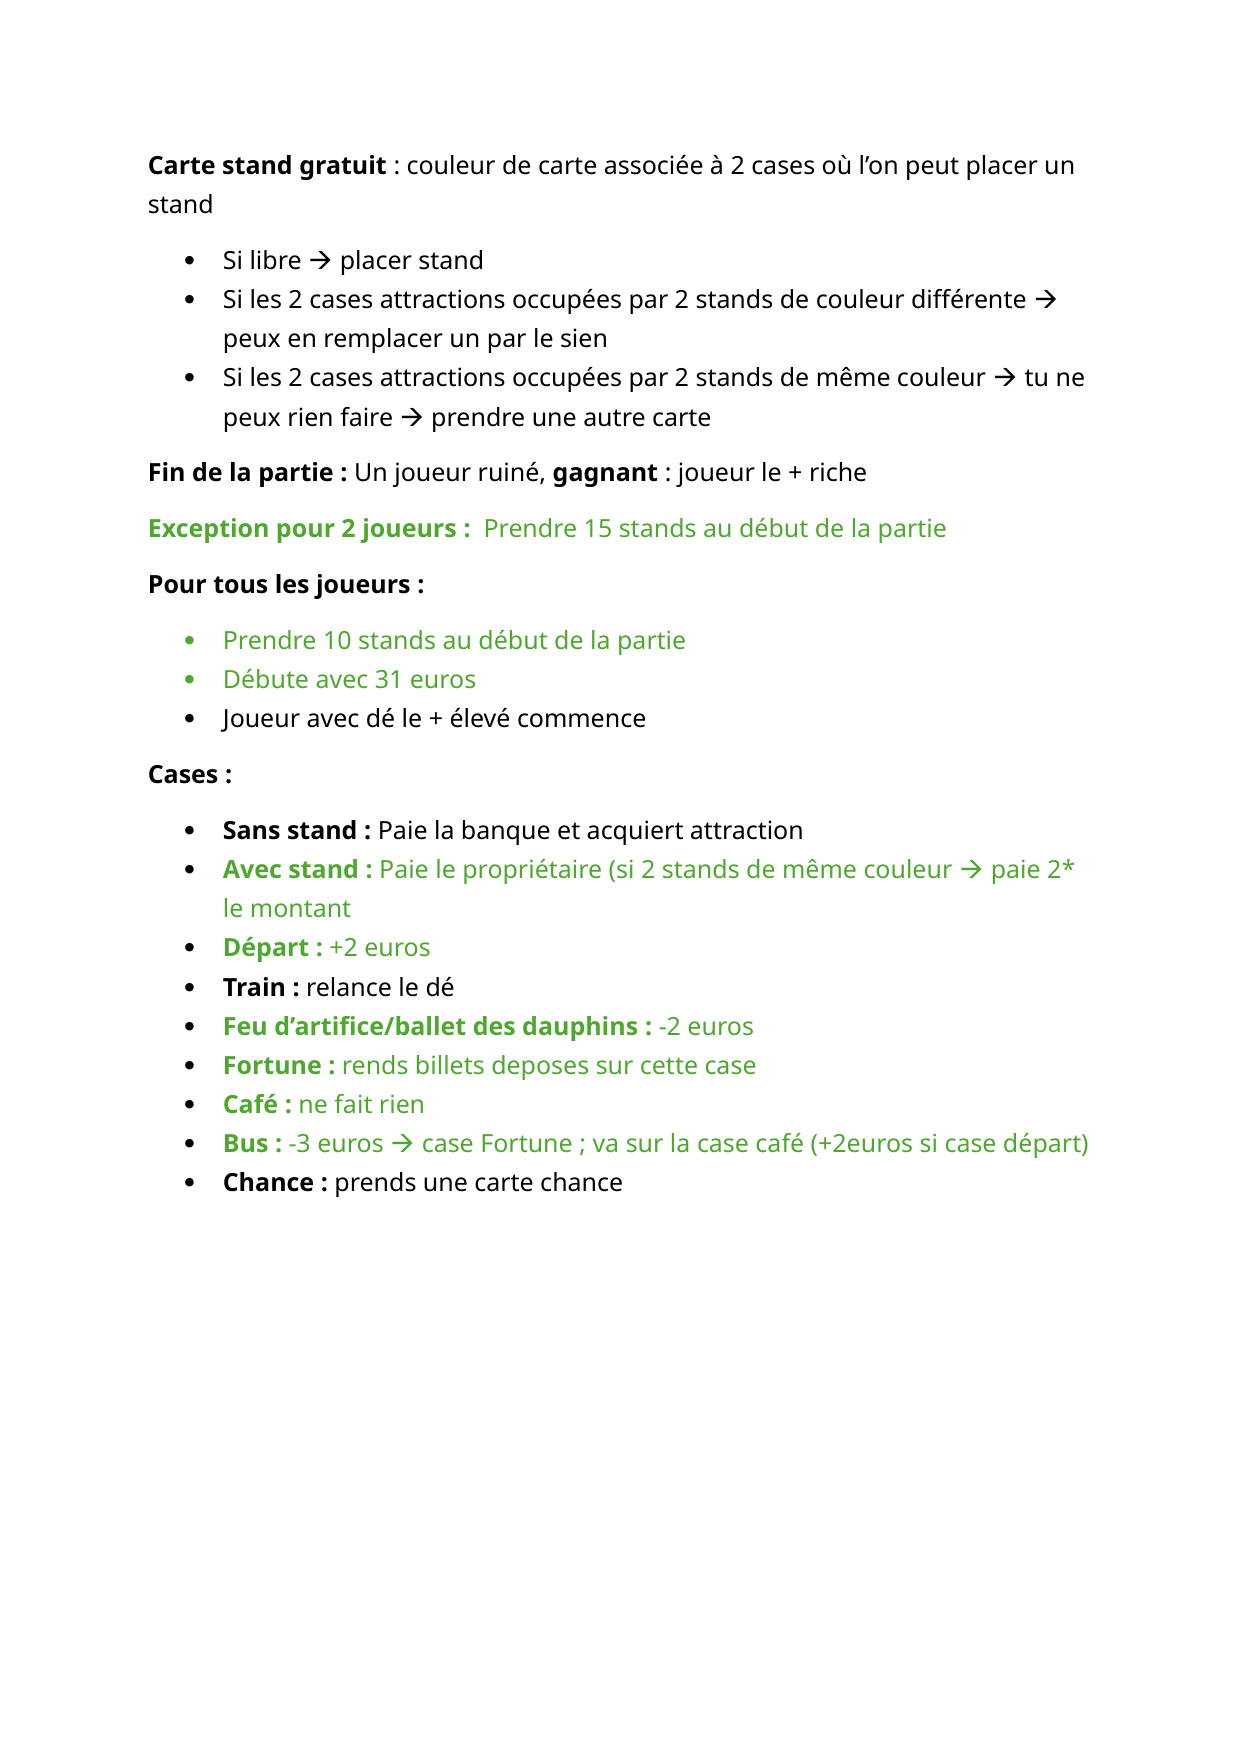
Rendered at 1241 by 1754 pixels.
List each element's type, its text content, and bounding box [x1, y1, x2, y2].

list Si les 2 cases attractions occupées par 2 stands de même couleur  tu ne peux rien faire  prendre une autre carte [185, 360, 1093, 433]
list Avec stand : Paie le propriétaire (si 2 stands de même couleur  paie 2* le montant [185, 852, 1093, 925]
text Pour tous les joueurs : [148, 567, 1093, 601]
text Cases : [148, 757, 1093, 791]
list Feu d’artifice/ballet des dauphins : -2 euros [185, 1008, 1093, 1042]
list Départ : +2 euros [185, 930, 1093, 964]
list Prendre 10 stands au début de la partie [185, 623, 1093, 657]
list Train : relance le dé [185, 969, 1093, 1003]
list Sans stand : Paie la banque et acquiert attraction [185, 813, 1093, 847]
list Fortune : rends billets deposes sur cette case [185, 1048, 1093, 1082]
text Fin de la partie : Un joueur ruiné, gagnant : joueur le + riche [148, 455, 1093, 489]
list Chance : prends une carte chance [185, 1165, 1093, 1199]
list Débute avec 31 euros [185, 662, 1093, 696]
list Si les 2 cases attractions occupées par 2 stands de couleur différente  peux en remplacer un par le sien [185, 282, 1093, 355]
list Bus : -3 euros  case Fortune ; va sur la case café (+2euros si case départ) [185, 1126, 1093, 1160]
list Café : ne fait rien [185, 1087, 1093, 1121]
text Carte stand gratuit : couleur de carte associée à 2 cases où l’on peut placer un stand [148, 148, 1093, 221]
text Exception pour 2 joueurs : Prendre 15 stands au début de la partie [148, 511, 1093, 545]
list Joueur avec dé le + élevé commence [185, 701, 1093, 735]
list Si libre  placer stand [185, 243, 1093, 277]
